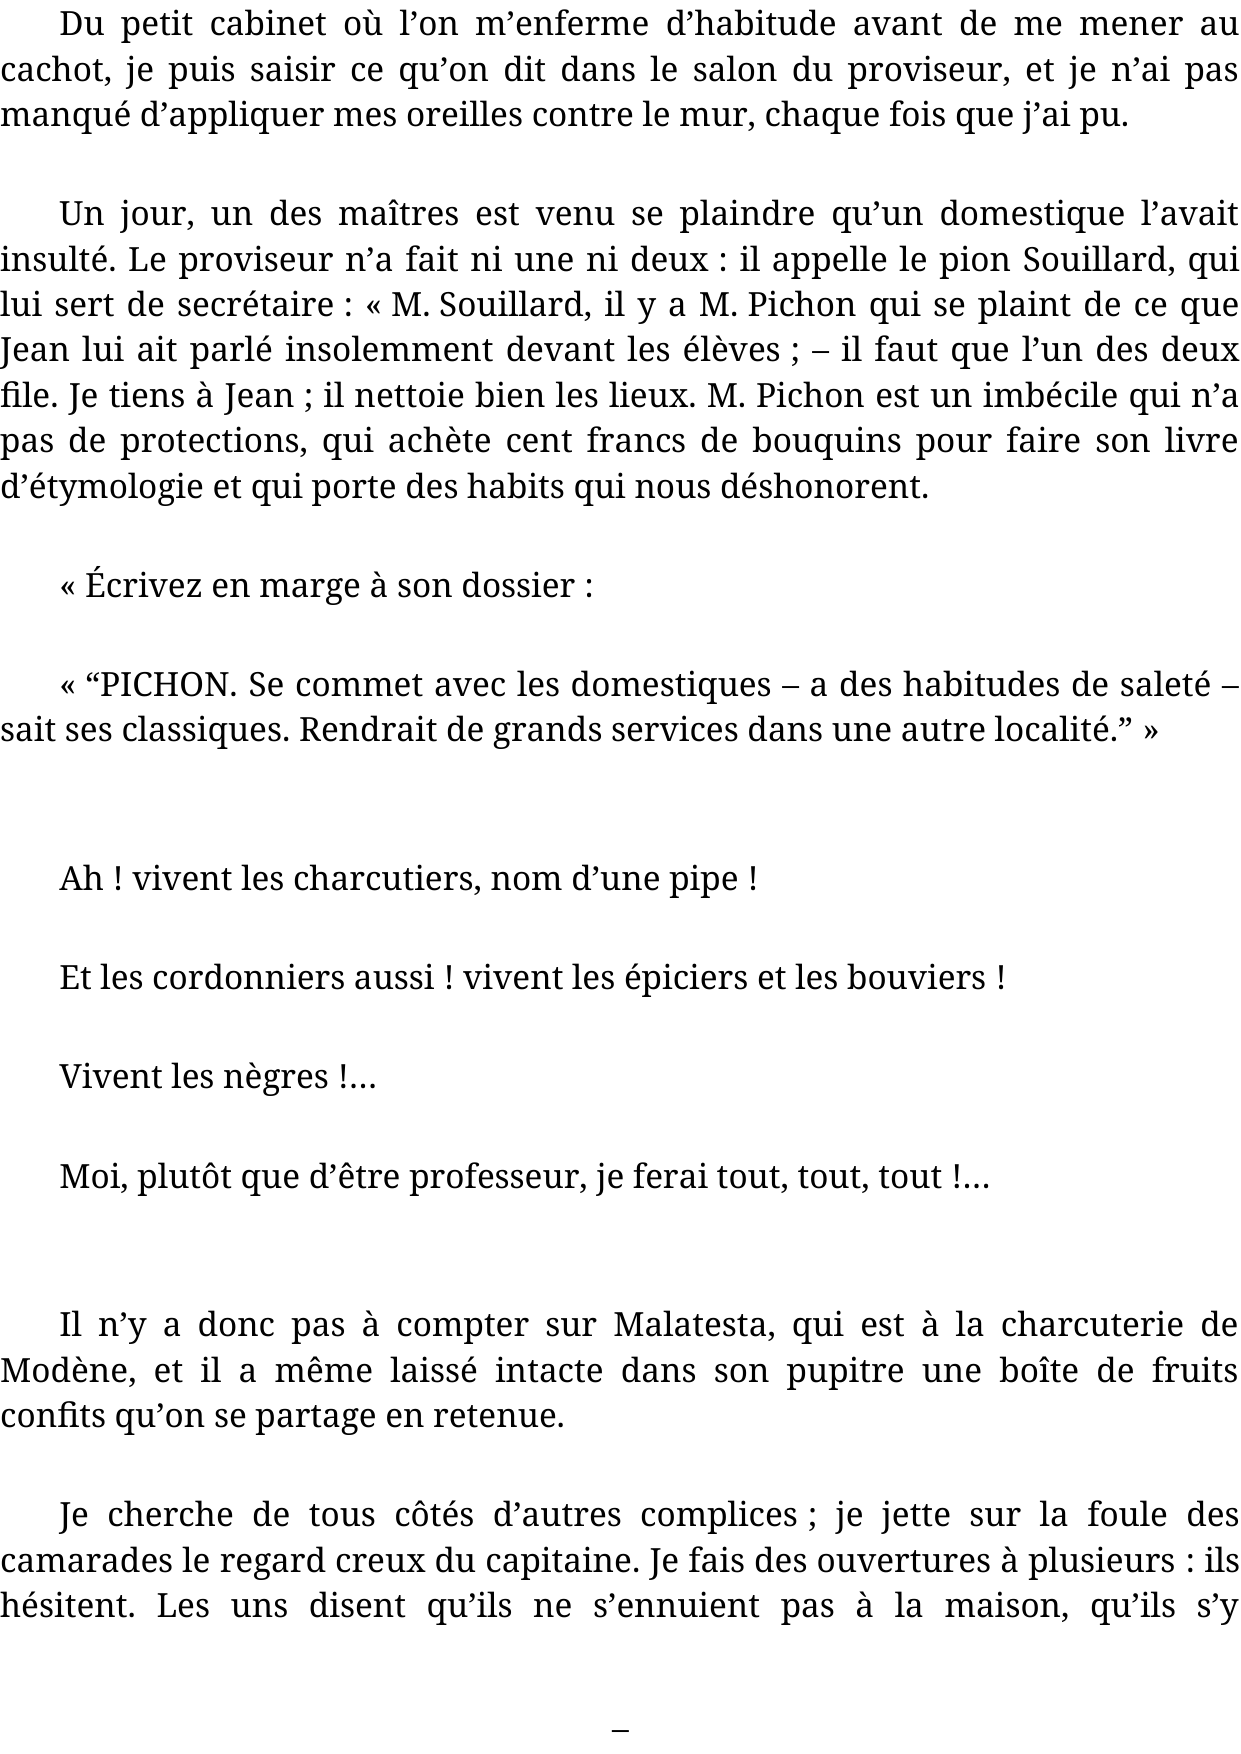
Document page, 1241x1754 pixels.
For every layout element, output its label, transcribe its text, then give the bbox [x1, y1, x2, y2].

text « “PICHON. Se commet avec les domestiques – a des habitudes de saleté – sait ses classiques. Rendrait de grands services dans une autre localité.” » [0, 661, 1240, 752]
text « Écrivez en marge à son dossier : [0, 562, 1240, 607]
text Il n’y a donc pas à compter sur Malatesta, qui est à la charcuterie de Modène, et il a même laissé intacte dans son pupitre une boîte de fruits confits qu’on se partage en retenue. [0, 1301, 1240, 1437]
text Du petit cabinet où l’on m’enferme d’habitude avant de me mener au cachot, je puis saisir ce qu’on dit dans le salon du proviseur, et je n’ai pas manqué d’appliquer mes oreilles contre le mur, chaque fois que j’ai pu. [0, 0, 1240, 136]
text Un jour, un des maîtres est venu se plaindre qu’un domestique l’avait insulté. Le proviseur n’a fait ni une ni deux : il appelle le pion Souillard, qui lui sert de secrétaire : « M. Souillard, il y a M. Pichon qui se plaint de ce que Jean lui ait parlé insolemment devant les élèves ; – il faut que l’un des deux file. Je tiens à Jean ; il nettoie bien les lieux. M. Pichon est un imbécile qui n’a pas de protections, qui achète cent francs de bouquins pour faire son livre d’étymologie et qui porte des habits qui nous déshonorent. [0, 190, 1240, 508]
text Vivent les nègres !… [0, 1053, 1240, 1099]
text Moi, plutôt que d’être professeur, je ferai tout, tout, tout !… [0, 1152, 1240, 1198]
text Et les cordonniers aussi ! vivent les épiciers et les bouviers ! [0, 954, 1240, 999]
text Je cherche de tous côtés d’autres complices ; je jette sur la foule des camarades le regard creux du capitaine. Je fais des ouvertures à plusieurs : ils hésitent. Les uns disent qu’ils ne s’ennuient pas à la maison, qu’ils s’y [0, 1491, 1240, 1627]
text Ah ! vivent les charcutiers, nom d’une pipe ! [0, 855, 1240, 900]
